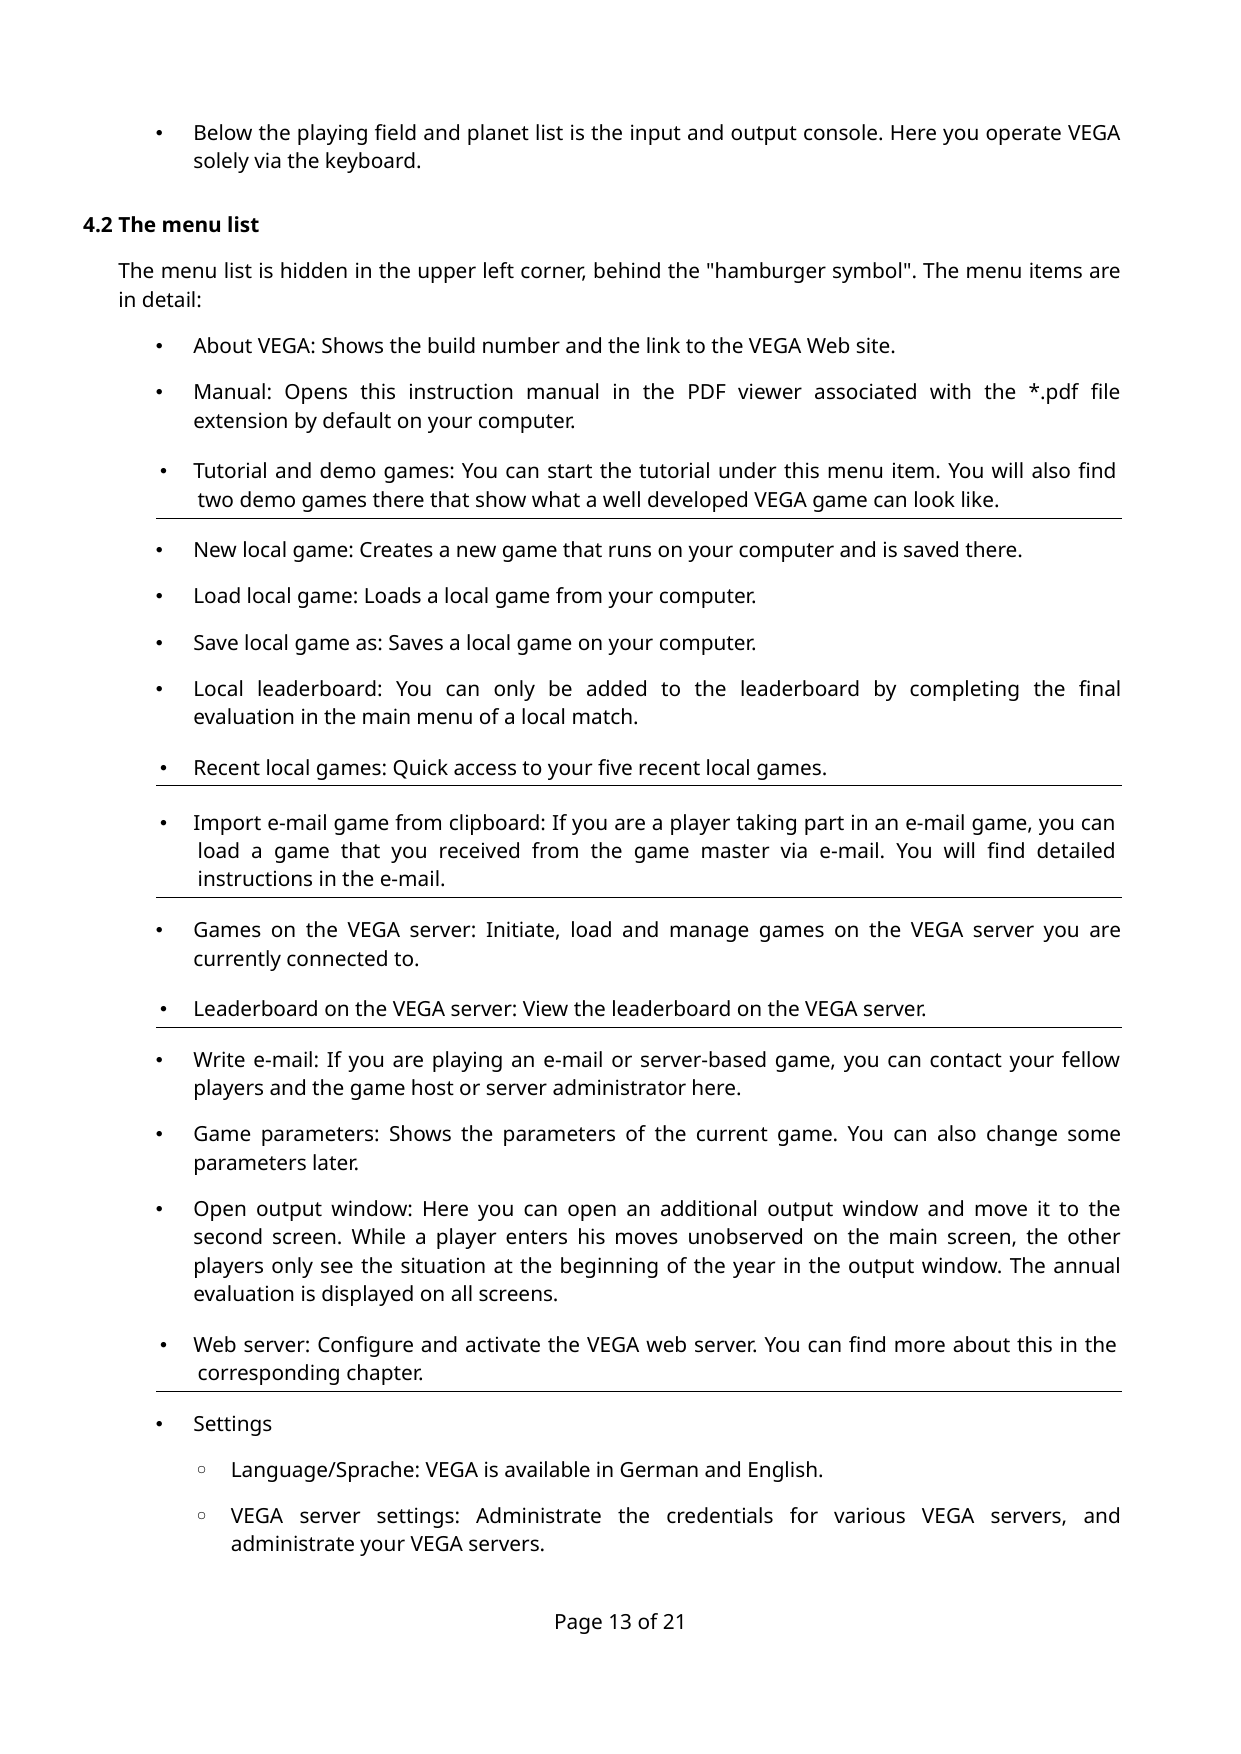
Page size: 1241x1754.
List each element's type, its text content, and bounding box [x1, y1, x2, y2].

list Manual: Opens this instruction manual in the PDF viewer associated with the *.pdf file extension by default on your computer. [156, 377, 1122, 434]
list Write e-mail: If you are playing an e-mail or server-based game, you can contact your fellow players and the game host or server administrator here. [156, 1045, 1122, 1102]
list Recent local games: Quick access to your five recent local games. [156, 748, 1122, 785]
list Import e-mail game from clipboard: If you are a player taking part in an e-mail game, you can load a game that you received from the game master via e-mail. You will find detailed instructions in the e-mail. [156, 803, 1122, 897]
list Load local game: Loads a local game from your computer. [156, 581, 1122, 610]
list Language/Sprache: VEGA is available in German and English. [193, 1455, 1122, 1483]
list VEGA server settings: Administrate the credentials for various VEGA servers, and administrate your VEGA servers. [193, 1501, 1122, 1558]
list Games on the VEGA server: Initiate, load and manage games on the VEGA server you are currently connected to. [156, 915, 1122, 972]
list About VEGA: Shows the build number and the link to the VEGA Web site. [156, 331, 1122, 359]
text The menu list is hidden in the upper left corner, behind the "hamburger symbol". The menu items are in detail: [118, 257, 1122, 313]
list New local game: Creates a new game that runs on your computer and is saved there. [156, 535, 1122, 564]
subtitle The menu list [118, 210, 1122, 239]
list Leaderboard on the VEGA server: View the leaderboard on the VEGA server. [156, 990, 1122, 1027]
list Tutorial and demo games: You can start the tutorial under this menu item. You will also find two demo games there that show what a well developed VEGA game can look like. [156, 452, 1122, 518]
list Save local game as: Saves a local game on your computer. [156, 628, 1122, 656]
list Local leaderboard: You can only be added to the leaderboard by completing the final evaluation in the main menu of a local match. [156, 674, 1122, 731]
list Game parameters: Shows the parameters of the current game. You can also change some parameters later. [156, 1119, 1122, 1176]
list Open output window: Here you can open an additional output window and move it to the second screen. While a player enters his moves unobserved on the main screen, the other players only see the situation at the beginning of the year in the output window. The annual evaluation is displayed on all screens. [156, 1194, 1122, 1308]
list Web server: Configure and activate the VEGA web server. You can find more about this in the corresponding chapter. [156, 1325, 1122, 1391]
list Below the playing field and planet list is the input and output console. Here you operate VEGA solely via the keyboard. [156, 118, 1122, 175]
list Settings [156, 1409, 1122, 1437]
